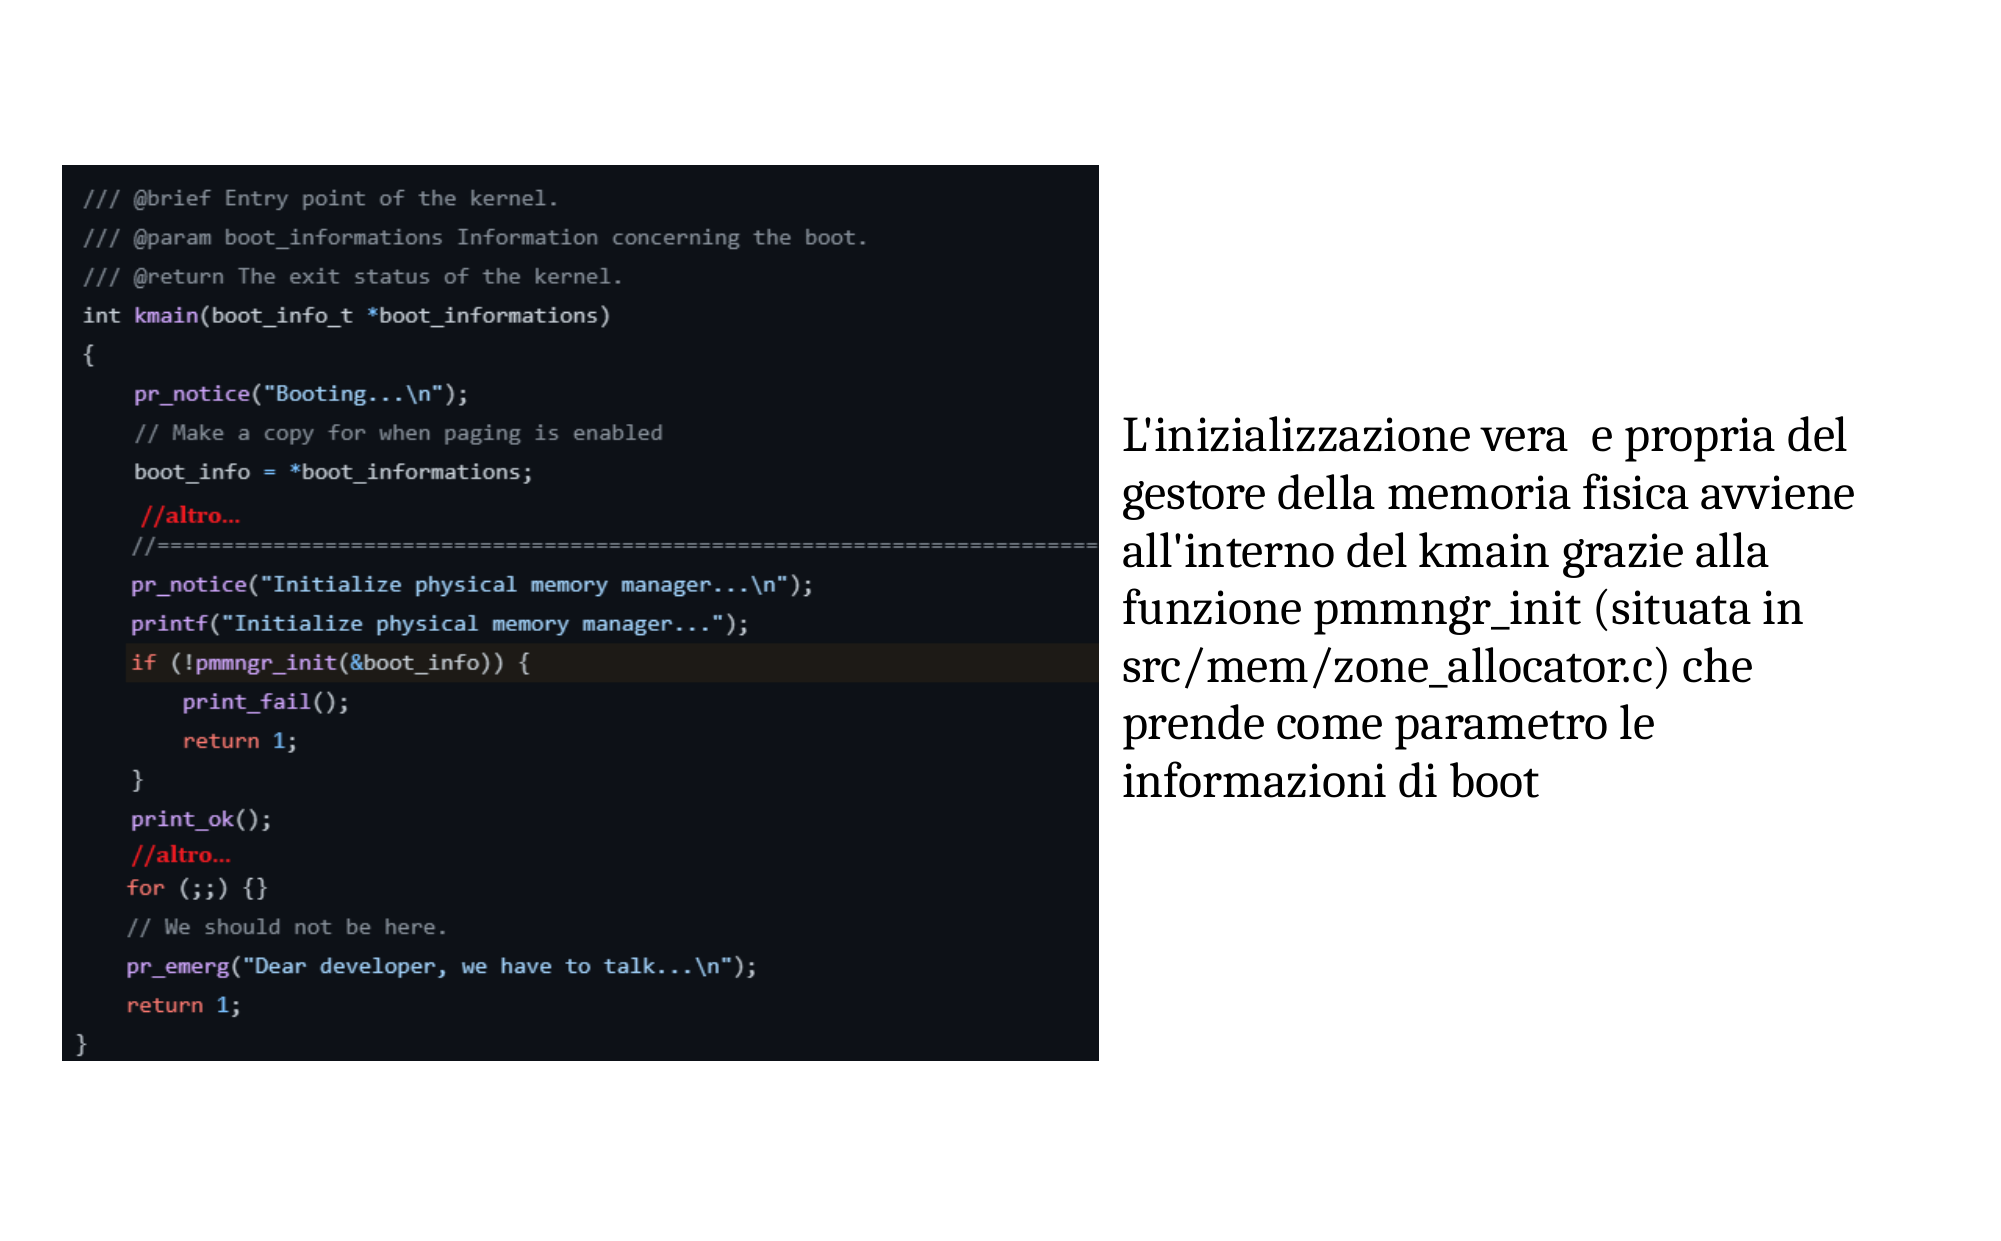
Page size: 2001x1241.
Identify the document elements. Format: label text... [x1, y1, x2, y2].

text_box L'inizializzazione vera e propria del gestore della memoria fisica avviene all'interno del kmain grazie alla funzione pmmngr_init (situata in src/mem/zone_allocator.c) che prende come parametro le informazioni di boot [1122, 224, 1863, 993]
picture [62, 165, 1099, 1061]
